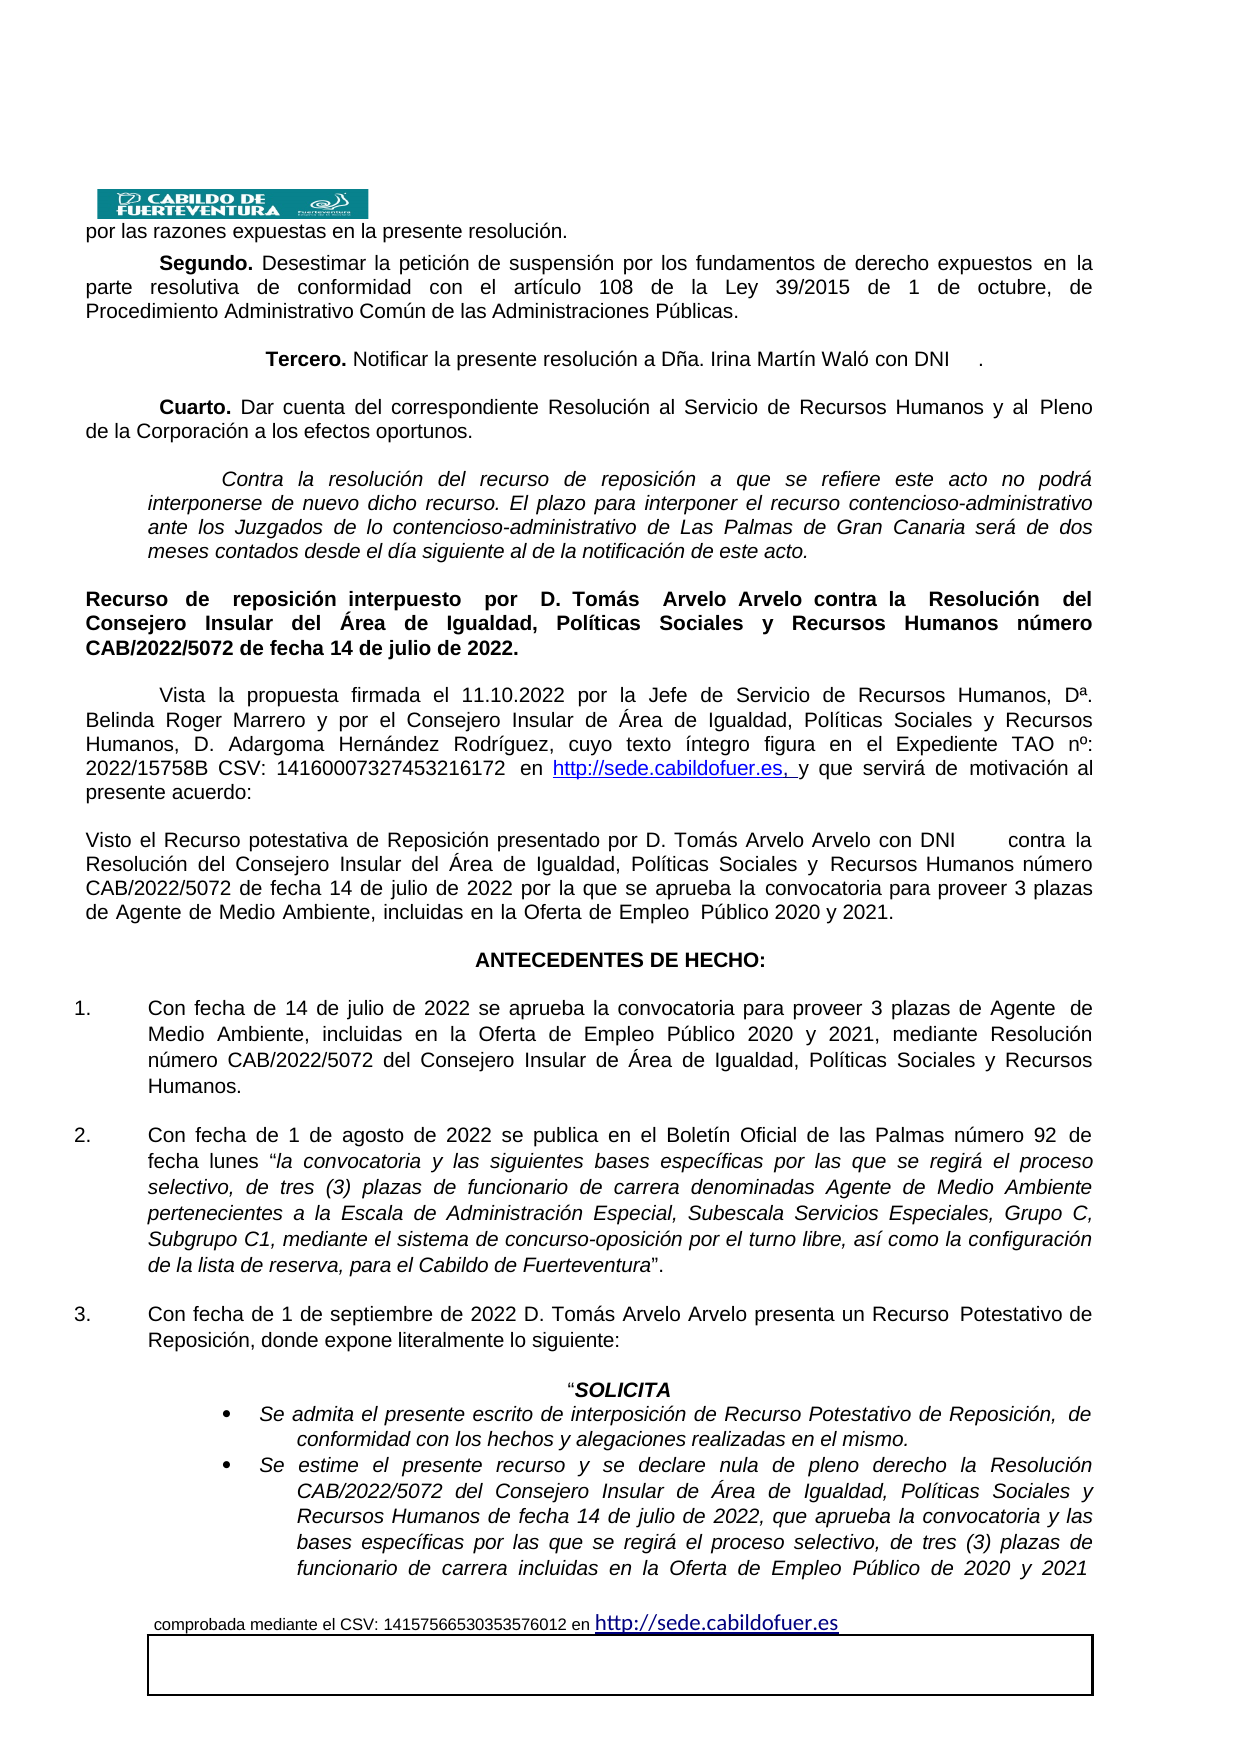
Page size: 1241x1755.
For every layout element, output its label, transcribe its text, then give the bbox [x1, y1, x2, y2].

text Cuarto. Dar cuenta del correspondiente Resolución al Servicio de Recursos Humanos y al Pleno de la Corporación a los efectos oportunos. [85, 395, 1093, 443]
subtitle “SOLICITA [213, 1378, 1027, 1402]
text por las razones expuestas en la presente resolución. [85, 219, 1093, 243]
list Con fecha de 14 de julio de 2022 se aprueba la convocatoria para proveer 3 plazas de Agente de Medio Ambiente, incluidas en la Oferta de Empleo Público 2020 y 2021, mediante Resolución número CAB/2022/5072 del Consejero Insular de Área de Igualdad, Políticas Sociales y Recursos Humanos. [85, 996, 1093, 1097]
text Tercero. Notificar la presente resolución a Dña. Irina Martín Waló con DNI . [222, 347, 1027, 371]
subtitle Recurso de reposición interpuesto por D. Tomás Arvelo Arvelo contra la Resolución del Consejero Insular del Área de Igualdad, Políticas Sociales y Recursos Humanos número CAB/2022/5072 de fecha 14 de julio de 2022. [85, 587, 1093, 659]
list Se estime el presente recurso y se declare nula de pleno derecho la Resolución CAB/2022/5072 del Consejero Insular de Área de Igualdad, Políticas Sociales y Recursos Humanos de fecha 14 de julio de 2022, que aprueba la convocatoria y las bases específicas por las que se regirá el proceso selectivo, de tres (3) plazas de funcionario de carrera incluidas en la Oferta de Empleo Público de 2020 y 2021 [223, 1453, 1093, 1580]
text Contra la resolución del recurso de reposición a que se refiere este acto no podrá interponerse de nuevo dicho recurso. El plazo para interponer el recurso contencioso-administrativo ante los Juzgados de lo contencioso-administrativo de Las Palmas de Gran Canaria será de dos meses contados desde el día siguiente al de la notificación de este acto. [148, 467, 1093, 563]
list Se admita el presente escrito de interposición de Recurso Potestativo de Reposición, de conformidad con los hechos y alegaciones realizadas en el mismo. [223, 1402, 1093, 1451]
text Segundo. Desestimar la petición de suspensión por los fundamentos de derecho expuestos en la parte resolutiva de conformidad con el artículo 108 de la Ley 39/2015 de 1 de octubre, de Procedimiento Administrativo Común de las Administraciones Públicas. [85, 251, 1093, 323]
subtitle ANTECEDENTES DE HECHO: [213, 948, 1027, 972]
picture [97, 189, 369, 219]
text Visto el Recurso potestativa de Reposición presentado por D. Tomás Arvelo Arvelo con DNI contra la Resolución del Consejero Insular del Área de Igualdad, Políticas Sociales y Recursos Humanos número CAB/2022/5072 de fecha 14 de julio de 2022 por la que se aprueba la convocatoria para proveer 3 plazas de Agente de Medio Ambiente, incluidas en la Oferta de Empleo Público 2020 y 2021. [85, 828, 1093, 924]
text Vista la propuesta firmada el 11.10.2022 por la Jefe de Servicio de Recursos Humanos, Dª. Belinda Roger Marrero y por el Consejero Insular de Área de Igualdad, Políticas Sociales y Recursos Humanos, D. Adargoma Hernández Rodríguez, cuyo texto íntegro figura en el Expediente TAO nº: 2022/15758B CSV: 14160007327453216172 en http://sede.cabildofuer.es, y que servirá de motivación al presente acuerdo: [85, 683, 1093, 804]
list Con fecha de 1 de agosto de 2022 se publica en el Boletín Oficial de las Palmas número 92 de fecha lunes “la convocatoria y las siguientes bases específicas por las que se regirá el proceso selectivo, de tres (3) plazas de funcionario de carrera denominadas Agente de Medio Ambiente pertenecientes a la Escala de Administración Especial, Subescala Servicios Especiales, Grupo C, Subgrupo C1, mediante el sistema de concurso-oposición por el turno libre, así como la configuración de la lista de reserva, para el Cabildo de Fuerteventura”. [85, 1123, 1093, 1276]
list Con fecha de 1 de septiembre de 2022 D. Tomás Arvelo Arvelo presenta un Recurso Potestativo de Reposición, donde expone literalmente lo siguiente: [85, 1302, 1093, 1352]
